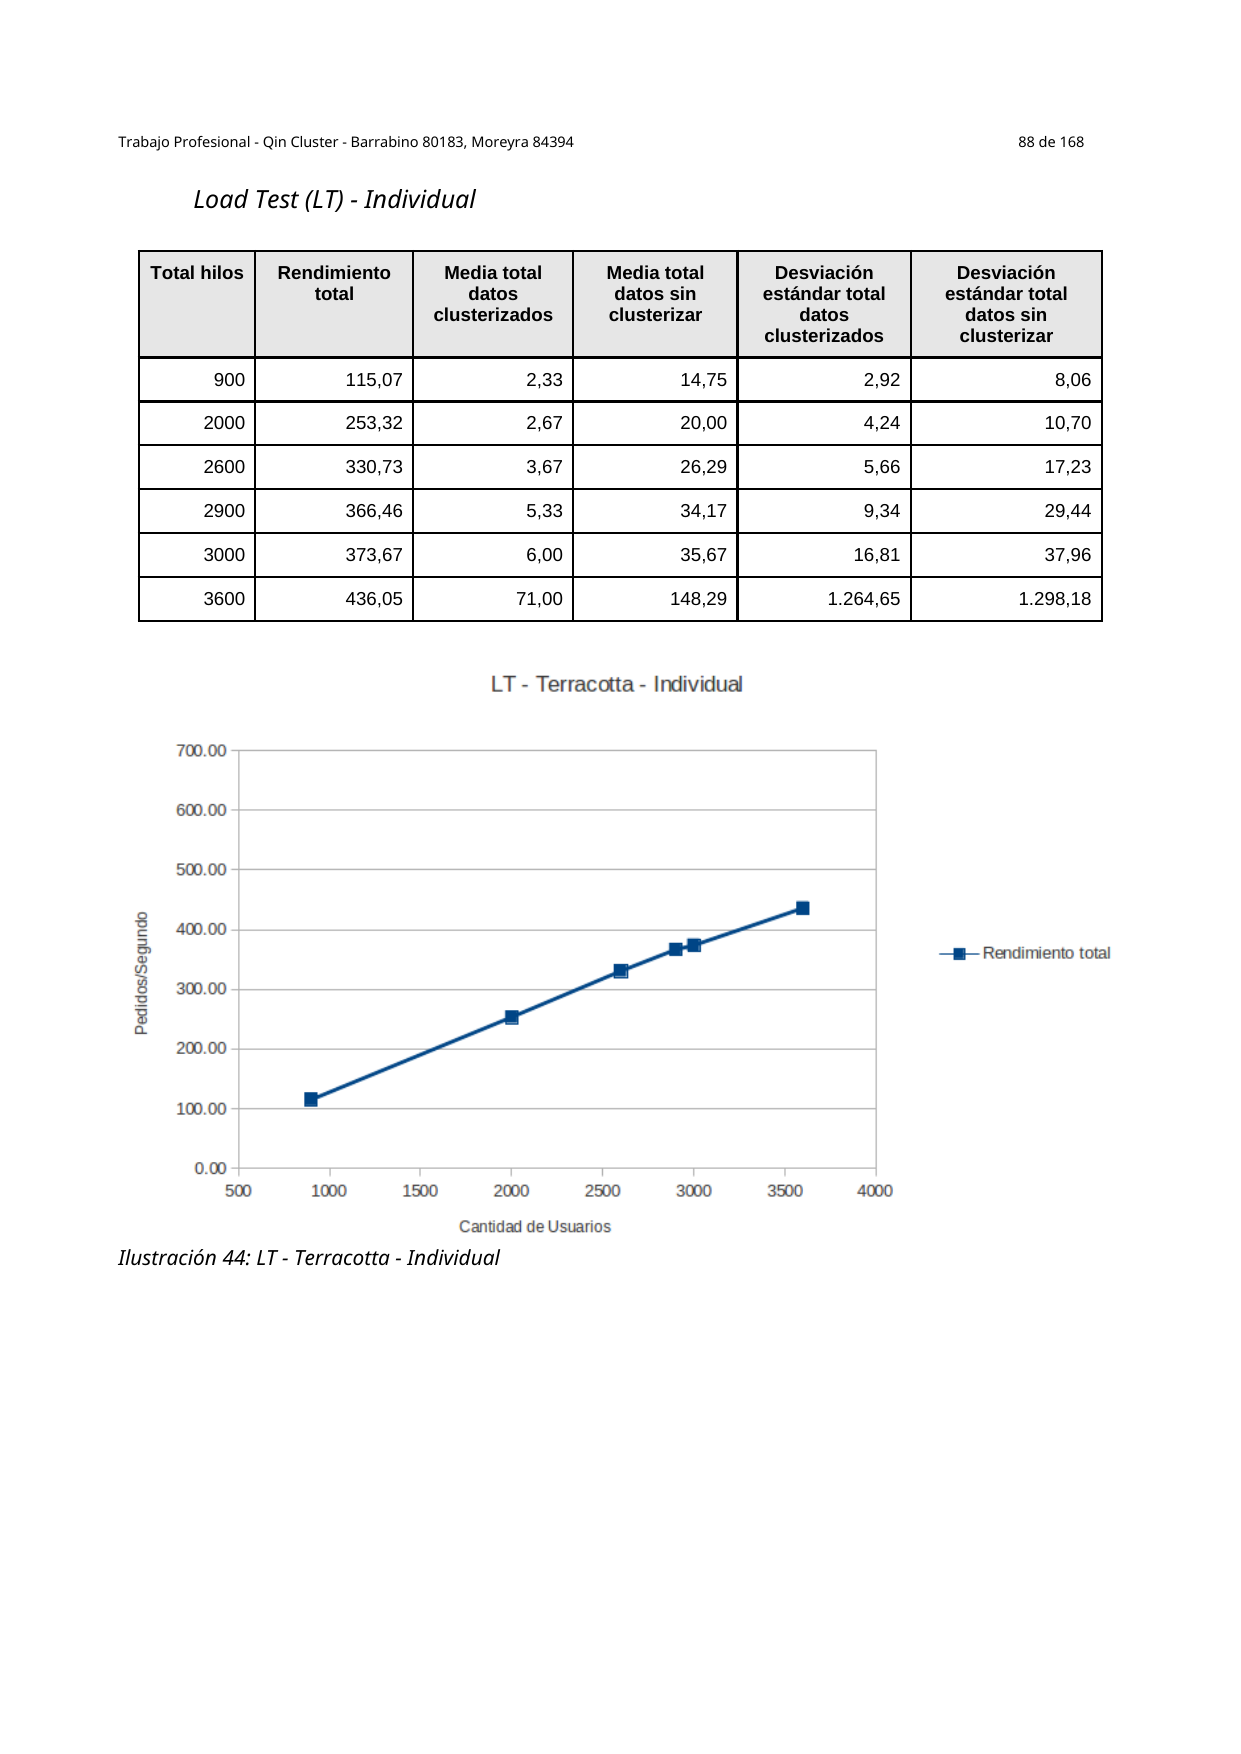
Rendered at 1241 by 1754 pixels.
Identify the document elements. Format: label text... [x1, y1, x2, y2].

table_cell 3600 [140, 578, 254, 619]
table_cell 8,06 [912, 359, 1101, 400]
table_cell 900 [140, 359, 254, 400]
table_cell 6,00 [414, 534, 572, 576]
table_cell 10,70 [912, 403, 1101, 444]
table_cell 29,44 [912, 490, 1101, 532]
table_cell 373,67 [256, 534, 412, 576]
table_header Desviación estándar total datos sin clusterizar [912, 252, 1101, 356]
table_header Desviación estándar total datos clusterizados [739, 252, 910, 356]
table_cell 5,66 [739, 446, 910, 488]
picture [118, 668, 1123, 1243]
table_cell 2900 [140, 490, 254, 532]
table_cell 35,67 [574, 534, 736, 576]
table_cell 71,00 [414, 578, 572, 619]
table_cell 2600 [140, 446, 254, 488]
table_header Rendimiento total [256, 252, 412, 356]
table_cell 9,34 [739, 490, 910, 532]
text Ilustración 44: LT - Terracotta - Individual [118, 1243, 1122, 1271]
table_cell 37,96 [912, 534, 1101, 576]
table_cell 330,73 [256, 446, 412, 488]
table_cell 3000 [140, 534, 254, 576]
table_cell 1.298,18 [912, 578, 1101, 619]
table_header Total hilos [140, 252, 254, 356]
table_cell 5,33 [414, 490, 572, 532]
table_cell 3,67 [414, 446, 572, 488]
table_cell 17,23 [912, 446, 1101, 488]
table_cell 16,81 [739, 534, 910, 576]
table_header Media total datos clusterizados [414, 252, 572, 356]
text Load Test (LT) - Individual [118, 182, 1122, 216]
table_cell 253,32 [256, 403, 412, 444]
table_cell 148,29 [574, 578, 736, 619]
table_cell 34,17 [574, 490, 736, 532]
table_cell 115,07 [256, 359, 412, 400]
table_header Media total datos sin clusterizar [574, 252, 736, 356]
table_cell 2,33 [414, 359, 572, 400]
table_cell 2000 [140, 403, 254, 444]
table_cell 4,24 [739, 403, 910, 444]
table_cell 366,46 [256, 490, 412, 532]
table_cell 26,29 [574, 446, 736, 488]
table_cell 2,67 [414, 403, 572, 444]
table_cell 20,00 [574, 403, 736, 444]
table_cell 1.264,65 [739, 578, 910, 619]
table_cell 2,92 [739, 359, 910, 400]
table_cell 436,05 [256, 578, 412, 619]
table_cell 14,75 [574, 359, 736, 400]
